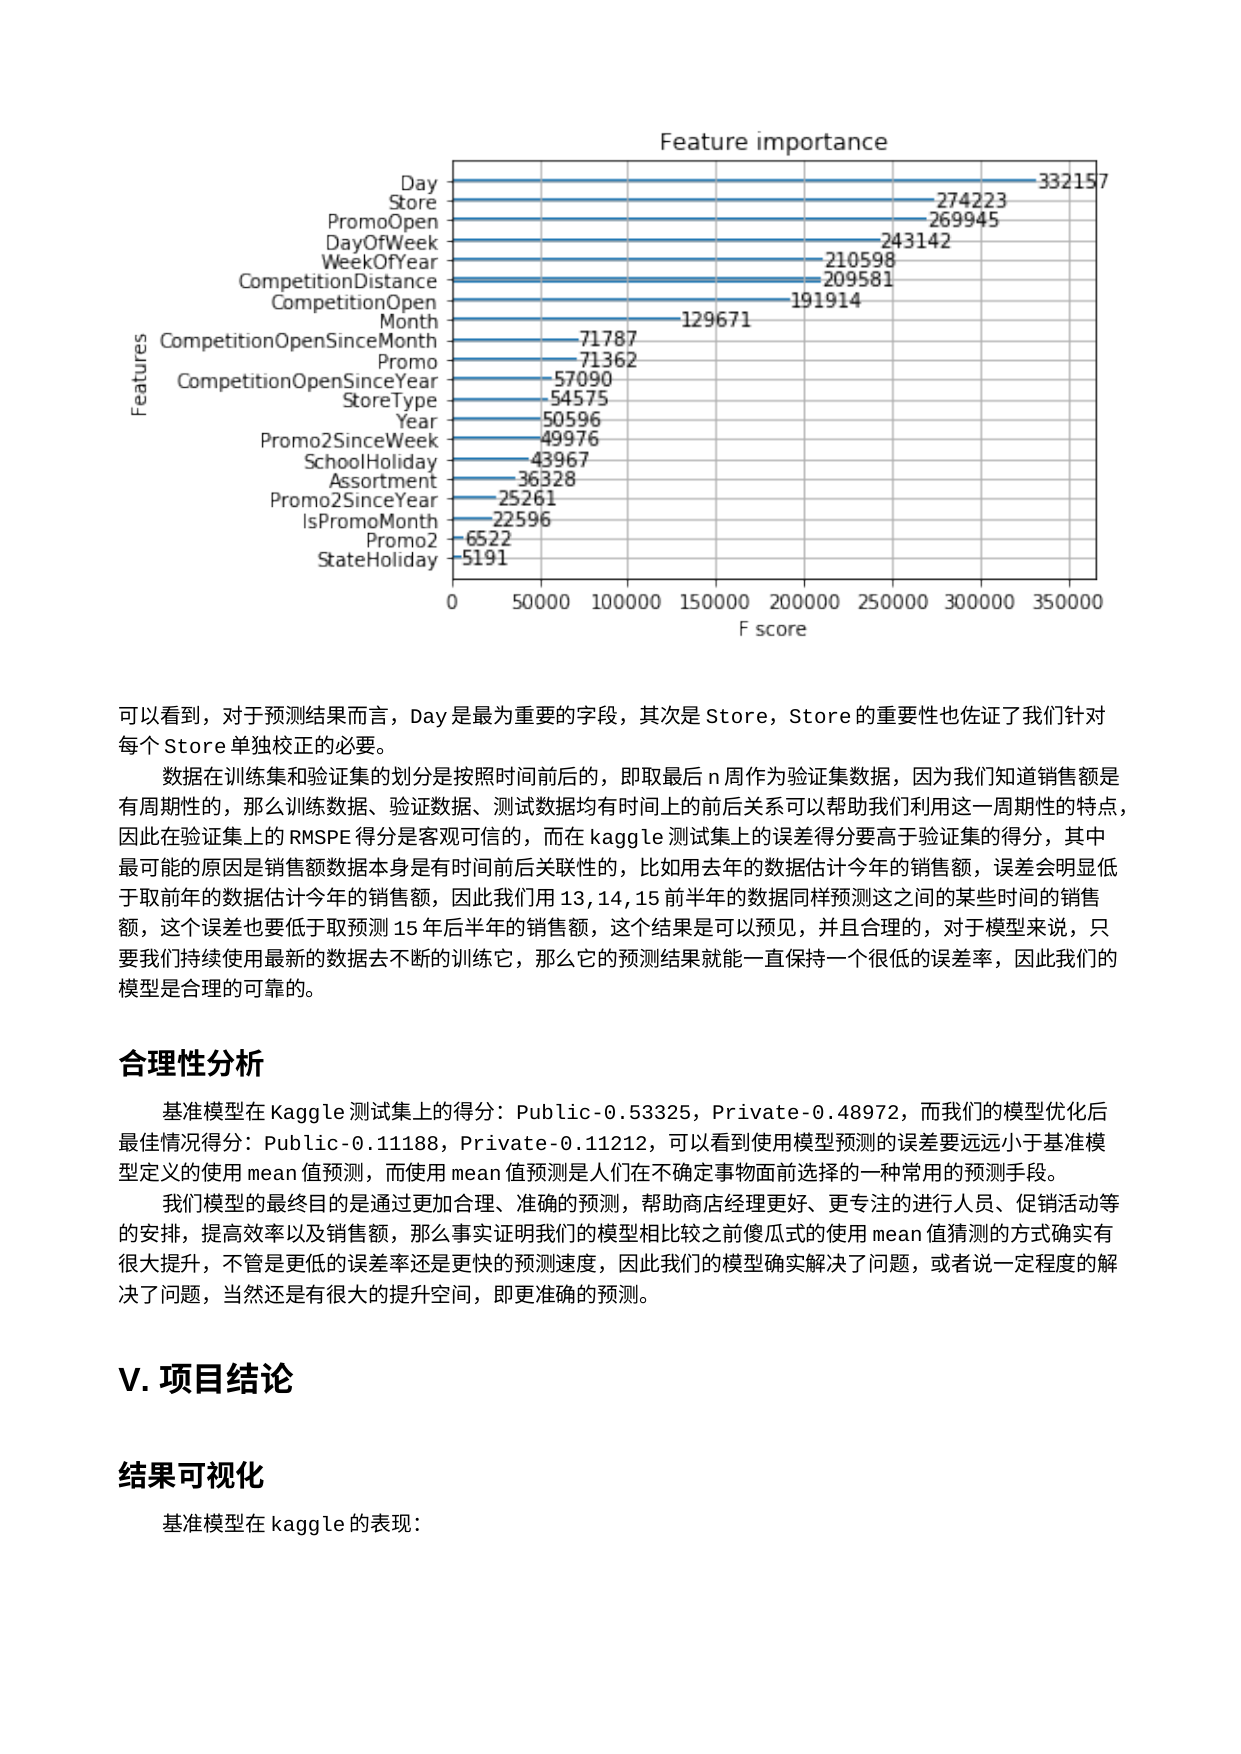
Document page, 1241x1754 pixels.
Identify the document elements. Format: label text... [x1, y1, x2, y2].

subtitle 结果可视化 [118, 1452, 1122, 1494]
text 基准模型在kaggle的表现： [118, 1507, 1122, 1537]
text 基准模型在Kaggle测试集上的得分：Public-0.53325，Private-0.48972，而我们的模型优化后最佳情况得分：Public-0.11188，Private-0.11212，可以看到使用模型预测的误差要远远小于基准模型定义的使用mean值预测，而使用mean值预测是人们在不确定事物面前选择的一种常用的预测手段。 [118, 1096, 1122, 1187]
text 我们模型的最终目的是通过更加合理、准确的预测，帮助商店经理更好、更专注的进行人员、促销活动等的安排，提高效率以及销售额，那么事实证明我们的模型相比较之前傻瓜式的使用mean值猜测的方式确实有很大提升，不管是更低的误差率还是更快的预测速度，因此我们的模型确实解决了问题，或者说一定程度的解决了问题，当然还是有很大的提升空间，即更准确的预测。 [118, 1187, 1122, 1308]
subtitle V. 项目结论 [118, 1353, 1122, 1401]
text 数据在训练集和验证集的划分是按照时间前后的，即取最后n周作为验证集数据，因为我们知道销售额是有周期性的，那么训练数据、验证数据、测试数据均有时间上的前后关系可以帮助我们利用这一周期性的特点，因此在验证集上的RMSPE得分是客观可信的，而在kaggle测试集上的误差得分要高于验证集的得分，其中最可能的原因是销售额数据本身是有时间前后关联性的，比如用去年的数据估计今年的销售额，误差会明显低于取前年的数据估计今年的销售额，因此我们用13,14,15前半年的数据同样预测这之间的某些时间的销售额，这个误差也要低于取预测15年后半年的销售额，这个结果是可以预见，并且合理的，对于模型来说，只要我们持续使用最新的数据去不断的训练它，那么它的预测结果就能一直保持一个很低的误差率，因此我们的模型是合理的可靠的。 [118, 760, 1122, 1002]
subtitle 合理性分析 [118, 1041, 1122, 1083]
text 可以看到，对于预测结果而言，Day是最为重要的字段，其次是Store，Store的重要性也佐证了我们针对每个Store单独校正的必要。 [118, 699, 1122, 760]
picture [118, 118, 1123, 652]
